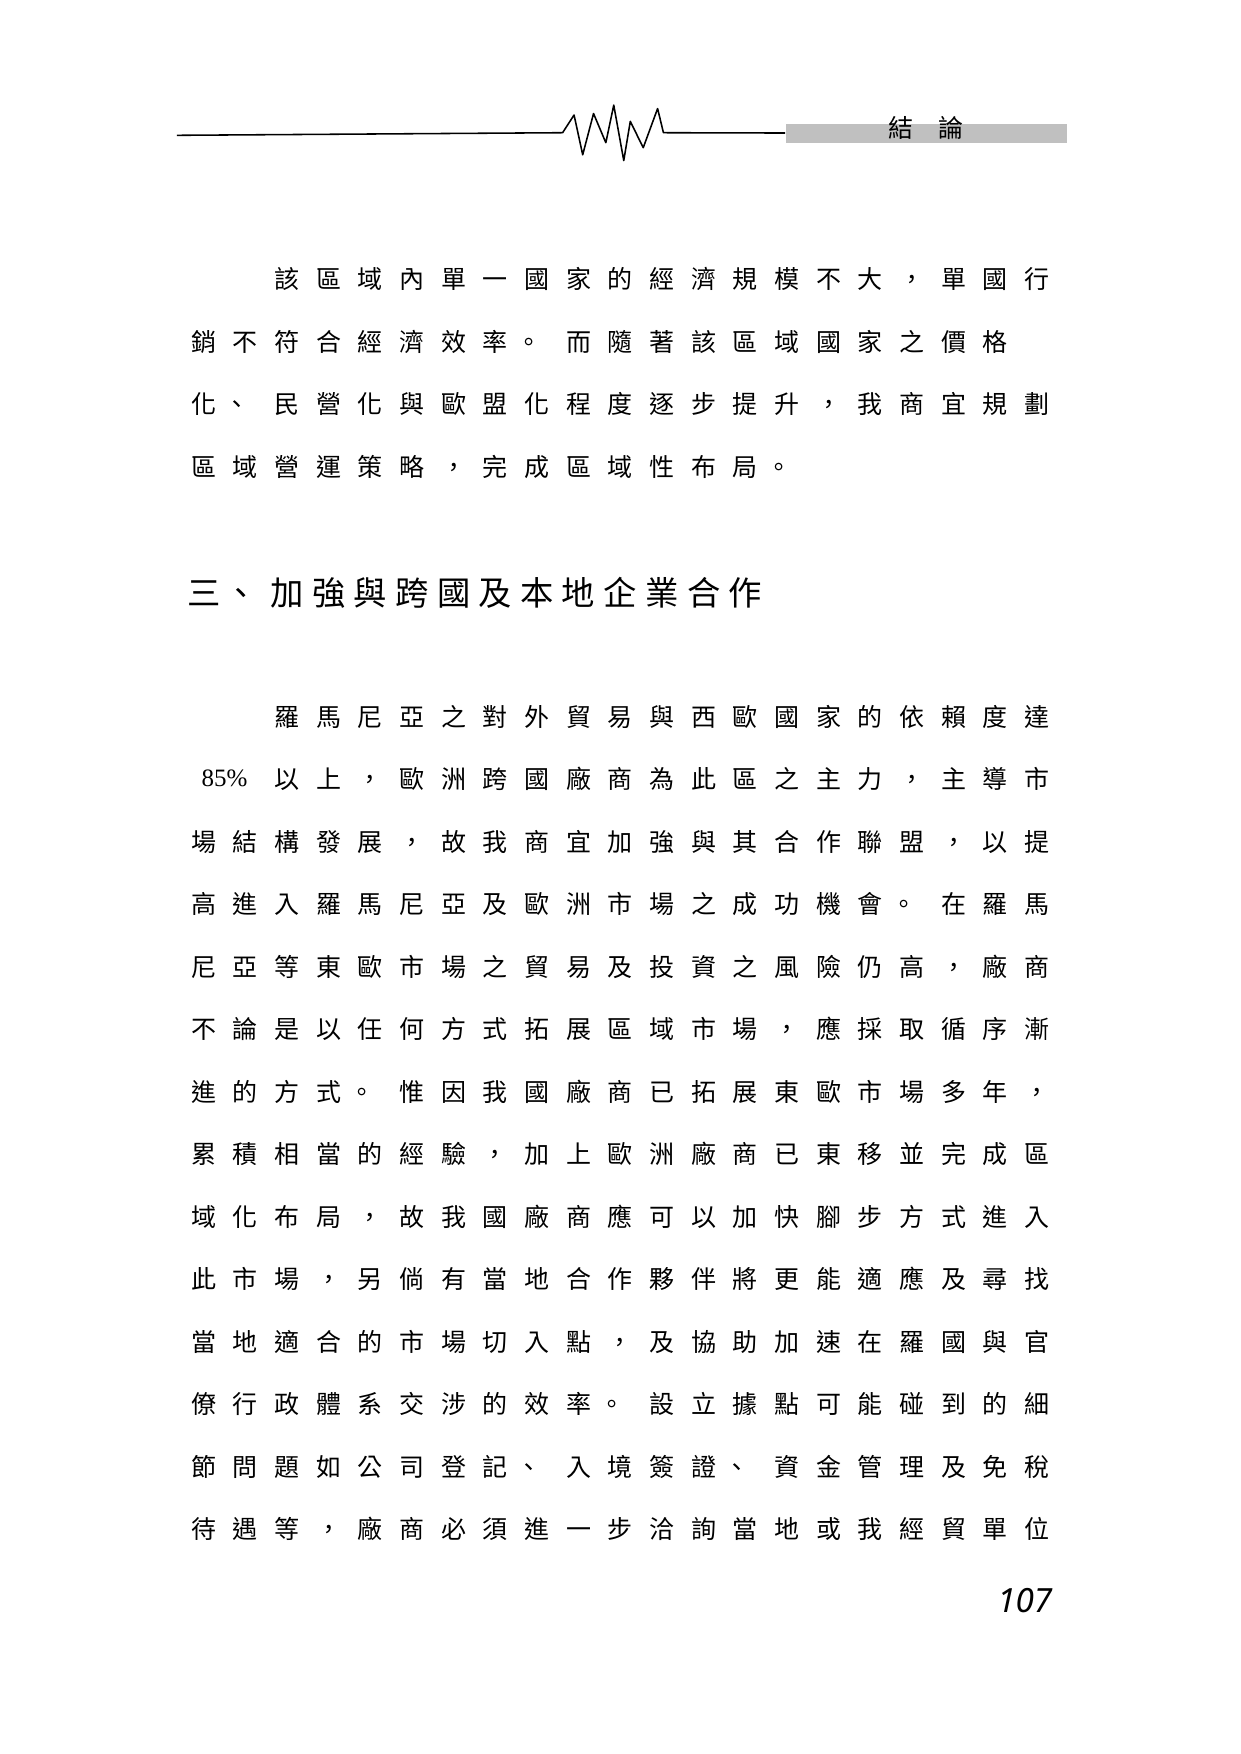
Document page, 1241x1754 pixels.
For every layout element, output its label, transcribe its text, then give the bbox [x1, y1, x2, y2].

text 該區域內單一國家的經濟規模不大，單國行銷不符合經濟效率。而隨著該區域國家之價格化、民營化與歐盟化程度逐步提升，我商宜規劃區域營運策略，完成區域性布局。 [183, 236, 1058, 486]
text 三、加強與跨國及本地企業合作 [183, 549, 1058, 611]
text 羅馬尼亞之對外貿易與西歐國家的依賴度達85%以上，歐洲跨國廠商為此區之主力，主導市場結構發展，故我商宜加強與其合作聯盟，以提高進入羅馬尼亞及歐洲市場之成功機會。在羅馬尼亞等東歐市場之貿易及投資之風險仍高，廠商不論是以任何方式拓展區域市場，應採取循序漸進的方式。惟因我國廠商已拓展東歐市場多年，累積相當的經驗，加上歐洲廠商已東移並完成區域化布局，故我國廠商應可以加快腳步方式進入此市場，另倘有當地合作夥伴將更能適應及尋找當地適合的市場切入點，及協助加速在羅國與官僚行政體系交涉的效率。設立據點可能碰到的細節問題如公司登記、入境簽證、資金管理及免稅待遇等，廠商必須進一步洽詢當地或我經貿單位 [183, 674, 1058, 1549]
